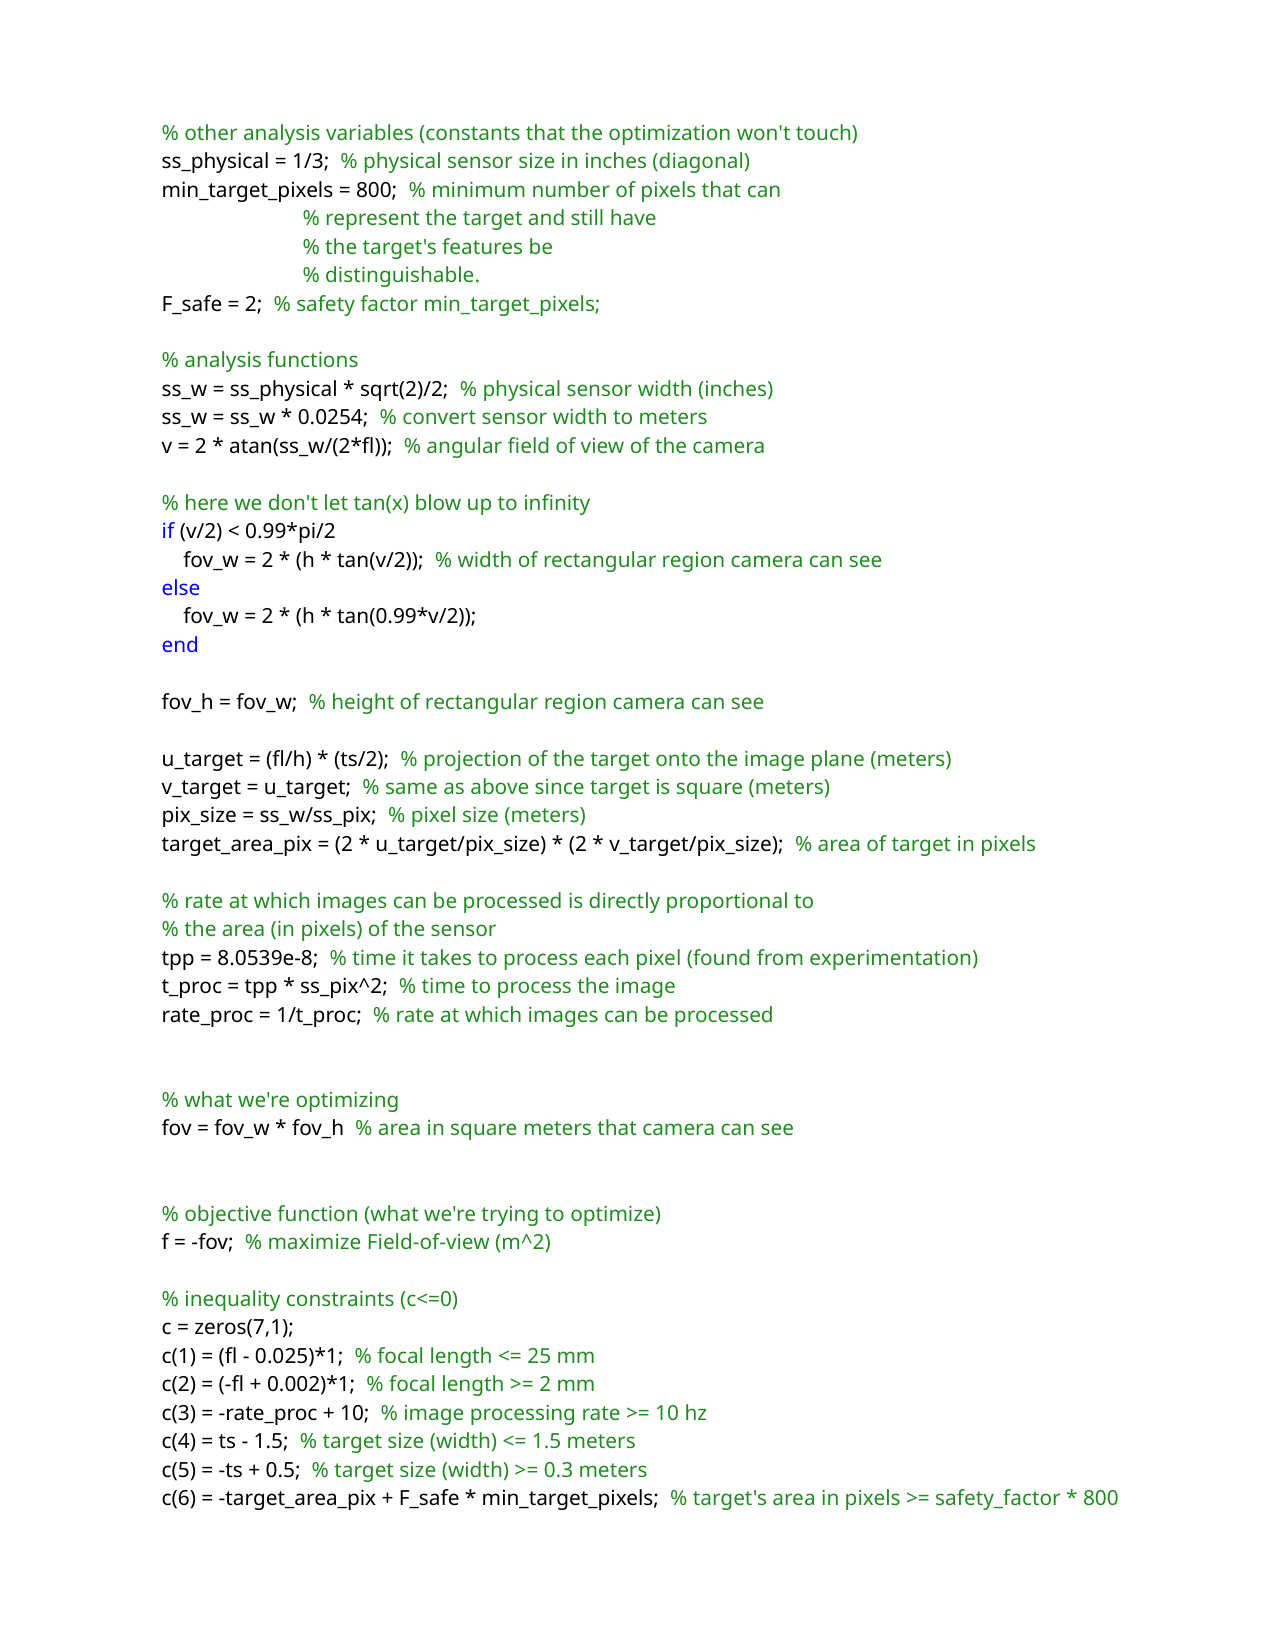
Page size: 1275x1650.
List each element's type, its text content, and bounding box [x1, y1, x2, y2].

text tpp = 8.0539e-8; % time it takes to process each pixel (found from experimentation) [118, 943, 1157, 971]
text % inequality constraints (c<=0) [118, 1284, 1157, 1312]
text c(1) = (fl - 0.025)*1; % focal length <= 25 mm [118, 1341, 1157, 1369]
text v = 2 * atan(ss_w/(2*fl)); % angular field of view of the camera [118, 431, 1157, 459]
text % here we don't let tan(x) blow up to infinity [118, 488, 1157, 516]
text % rate at which images can be processed is directly proportional to [118, 886, 1157, 914]
text fov = fov_w * fov_h % area in square meters that camera can see [118, 1113, 1157, 1142]
text c = zeros(7,1); [118, 1312, 1157, 1341]
text fov_w = 2 * (h * tan(0.99*v/2)); [118, 602, 1157, 630]
text target_area_pix = (2 * u_target/pix_size) * (2 * v_target/pix_size); % area of target in pixels [118, 829, 1157, 857]
text c(3) = -rate_proc + 10; % image processing rate >= 10 hz [118, 1398, 1157, 1426]
text % what we're optimizing [118, 1085, 1157, 1113]
text % the target's features be [118, 232, 1157, 260]
text c(5) = -ts + 0.5; % target size (width) >= 0.3 meters [118, 1455, 1157, 1483]
text ss_w = ss_w * 0.0254; % convert sensor width to meters [118, 402, 1157, 431]
text rate_proc = 1/t_proc; % rate at which images can be processed [118, 1000, 1157, 1028]
text if (v/2) < 0.99*pi/2 [118, 516, 1157, 545]
text min_target_pixels = 800; % minimum number of pixels that can [118, 175, 1157, 203]
text % represent the target and still have [118, 203, 1157, 232]
text ss_w = ss_physical * sqrt(2)/2; % physical sensor width (inches) [118, 374, 1157, 402]
text fov_w = 2 * (h * tan(v/2)); % width of rectangular region camera can see [118, 545, 1157, 573]
text t_proc = tpp * ss_pix^2; % time to process the image [118, 971, 1157, 1000]
text end [118, 630, 1157, 658]
text c(6) = -target_area_pix + F_safe * min_target_pixels; % target's area in pixels >= safety_factor * 800 [118, 1483, 1157, 1512]
text F_safe = 2; % safety factor min_target_pixels; [118, 289, 1157, 317]
text else [118, 573, 1157, 602]
text ss_physical = 1/3; % physical sensor size in inches (diagonal) [118, 147, 1157, 175]
text f = -fov; % maximize Field-of-view (m^2) [118, 1227, 1157, 1256]
text % the area (in pixels) of the sensor [118, 914, 1157, 943]
text % other analysis variables (constants that the optimization won't touch) [118, 118, 1157, 147]
text u_target = (fl/h) * (ts/2); % projection of the target onto the image plane (meters) [118, 744, 1157, 772]
text v_target = u_target; % same as above since target is square (meters) [118, 772, 1157, 801]
text c(2) = (-fl + 0.002)*1; % focal length >= 2 mm [118, 1369, 1157, 1398]
text % analysis functions [118, 346, 1157, 374]
text fov_h = fov_w; % height of rectangular region camera can see [118, 687, 1157, 715]
text % objective function (what we're trying to optimize) [118, 1199, 1157, 1227]
text c(4) = ts - 1.5; % target size (width) <= 1.5 meters [118, 1426, 1157, 1455]
text pix_size = ss_w/ss_pix; % pixel size (meters) [118, 801, 1157, 829]
text % distinguishable. [118, 260, 1157, 289]
